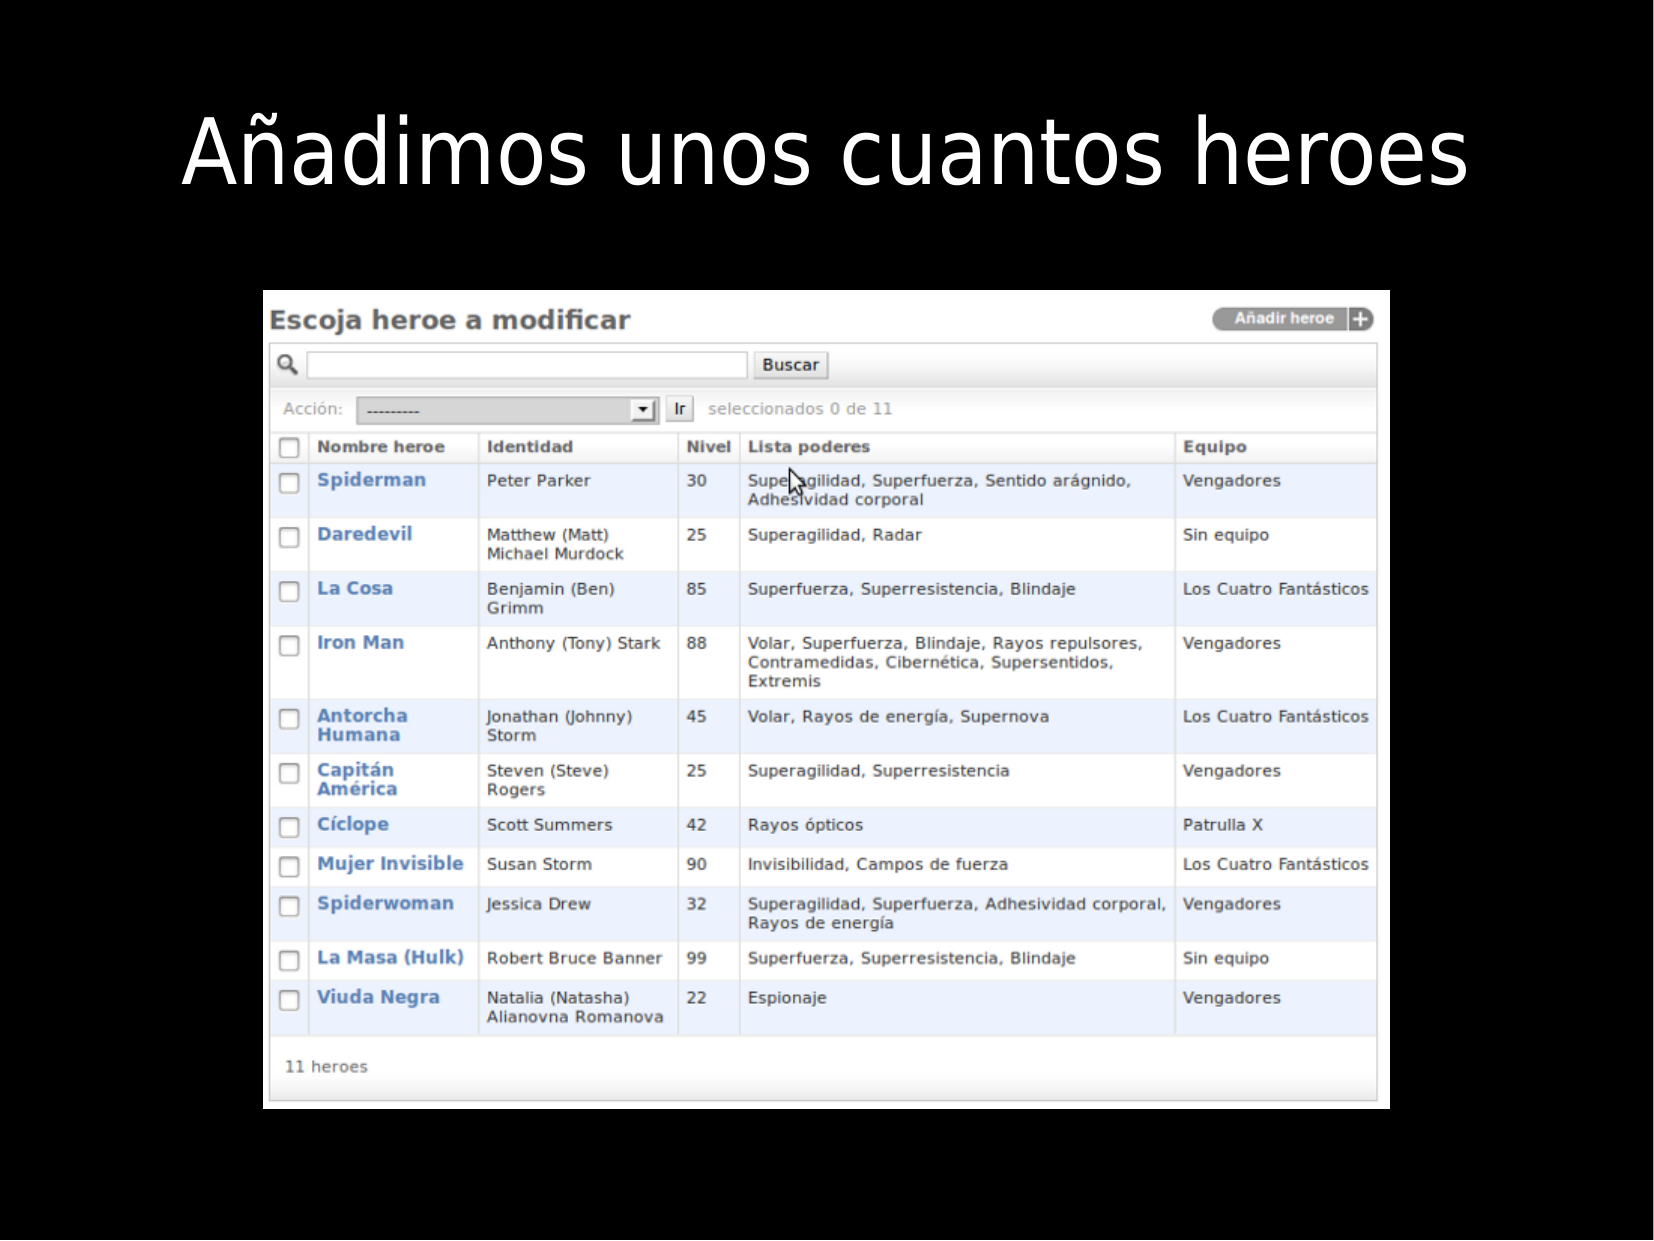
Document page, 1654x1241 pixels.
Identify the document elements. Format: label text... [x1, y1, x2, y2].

picture [263, 290, 1390, 1109]
title Añadimos unos cuantos heroes [82, 49, 1571, 257]
